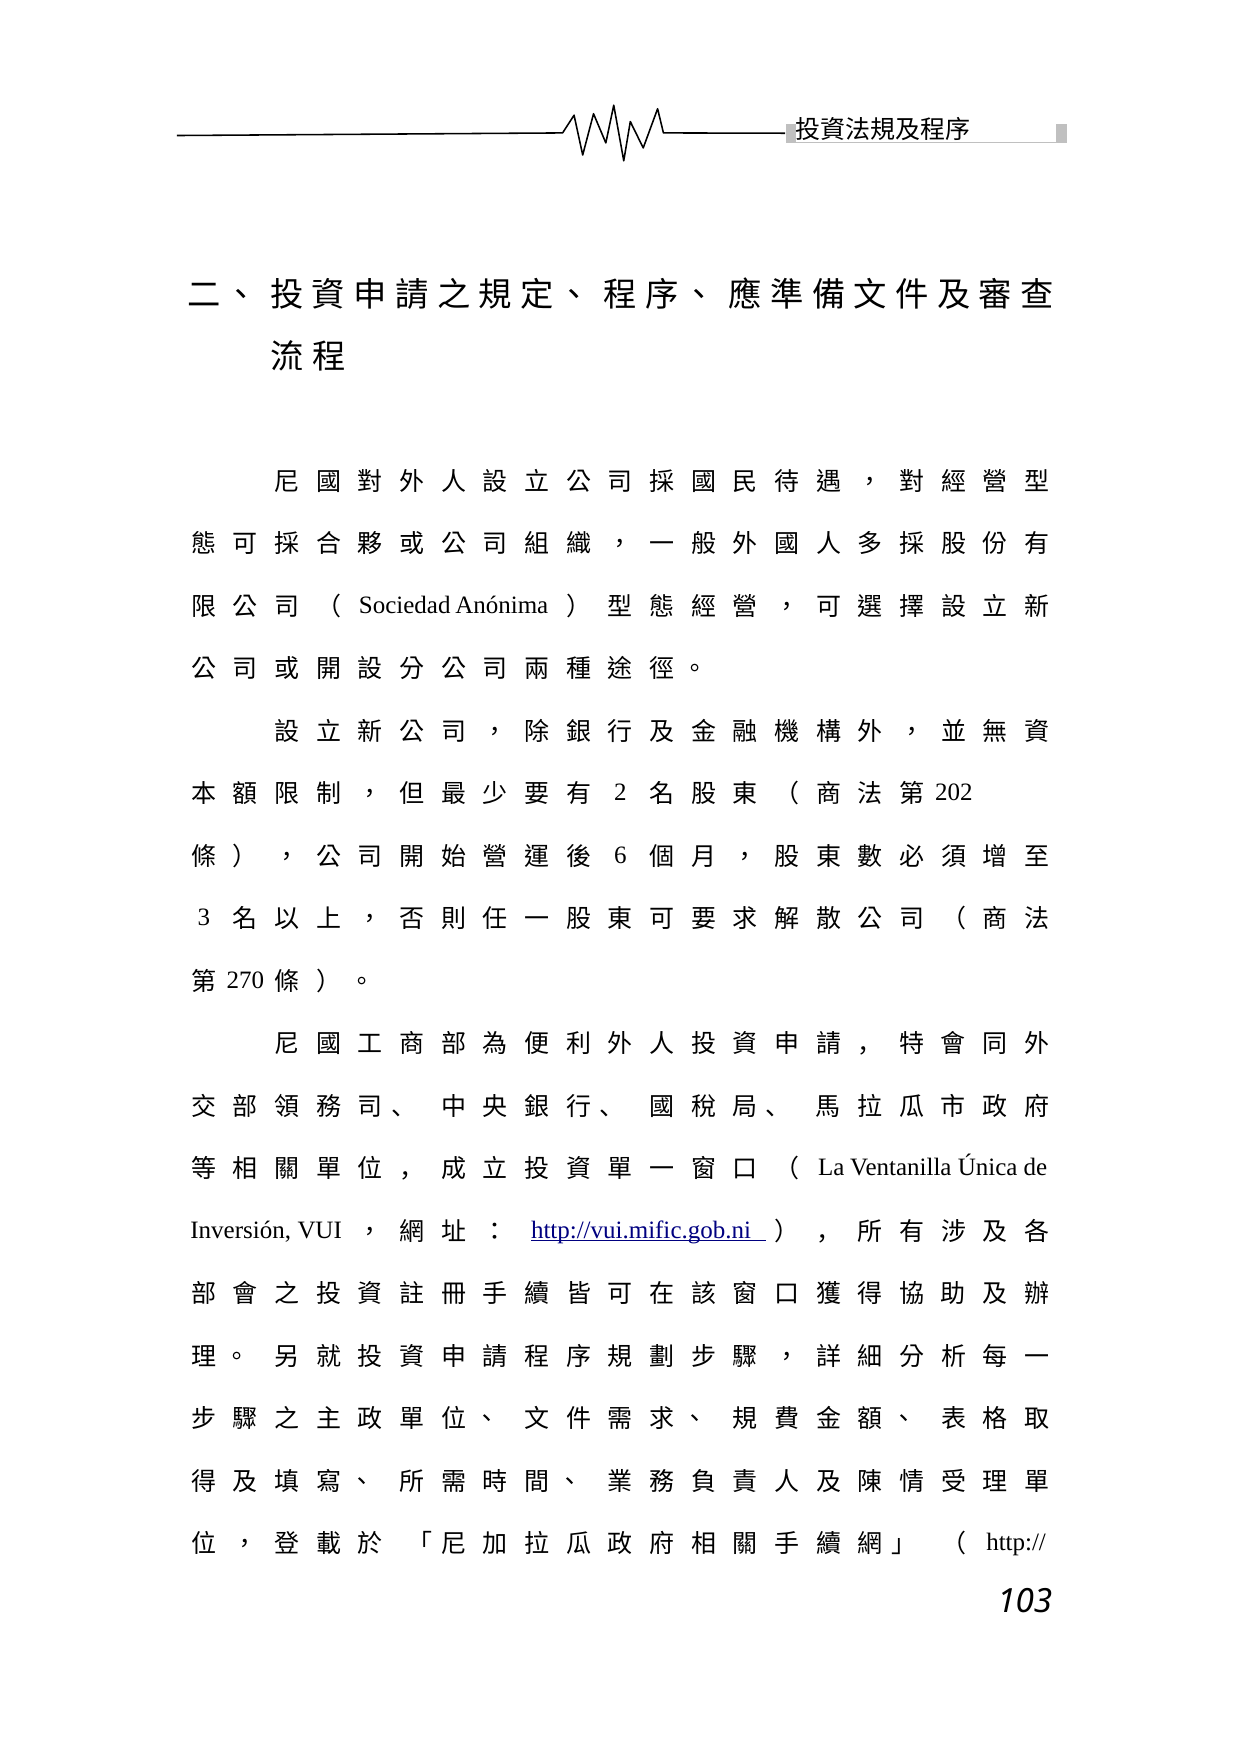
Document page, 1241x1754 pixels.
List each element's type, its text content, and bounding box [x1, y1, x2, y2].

text 尼國對外人設立公司採國民待遇，對經營型態可採合夥或公司組織，一般外國人多採股份有限公司（Sociedad Anónima）型態經營，可選擇設立新公司或開設分公司兩種途徑。 [183, 438, 1058, 688]
text 二、投資申請之規定、程序、應準備文件及審查流程 [183, 250, 1058, 375]
text 尼國工商部為便利外人投資申請，特會同外交部領務司、中央銀行、國稅局、馬拉瓜市政府等相關單位，成立投資單一窗口（La Ventanilla Única de Inversión, VUI，網址：http://vui.mific.gob.ni），所有涉及各部會之投資註冊手續皆可在該窗口獲得協助及辦理。另就投資申請程序規劃步驟，詳細分析每一步驟之主政單位、文件需求、規費金額、表格取得及填寫、所需時間、業務負責人及陳情受理單位，登載於「尼加拉瓜政府相關手續網」（http:// [183, 1000, 1058, 1563]
text 設立新公司，除銀行及金融機構外，並無資本額限制，但最少要有2名股東（商法第202條），公司開始營運後6個月，股東數必須增至3名以上，否則任一股東可要求解散公司（商法第270條）。 [183, 688, 1058, 1000]
